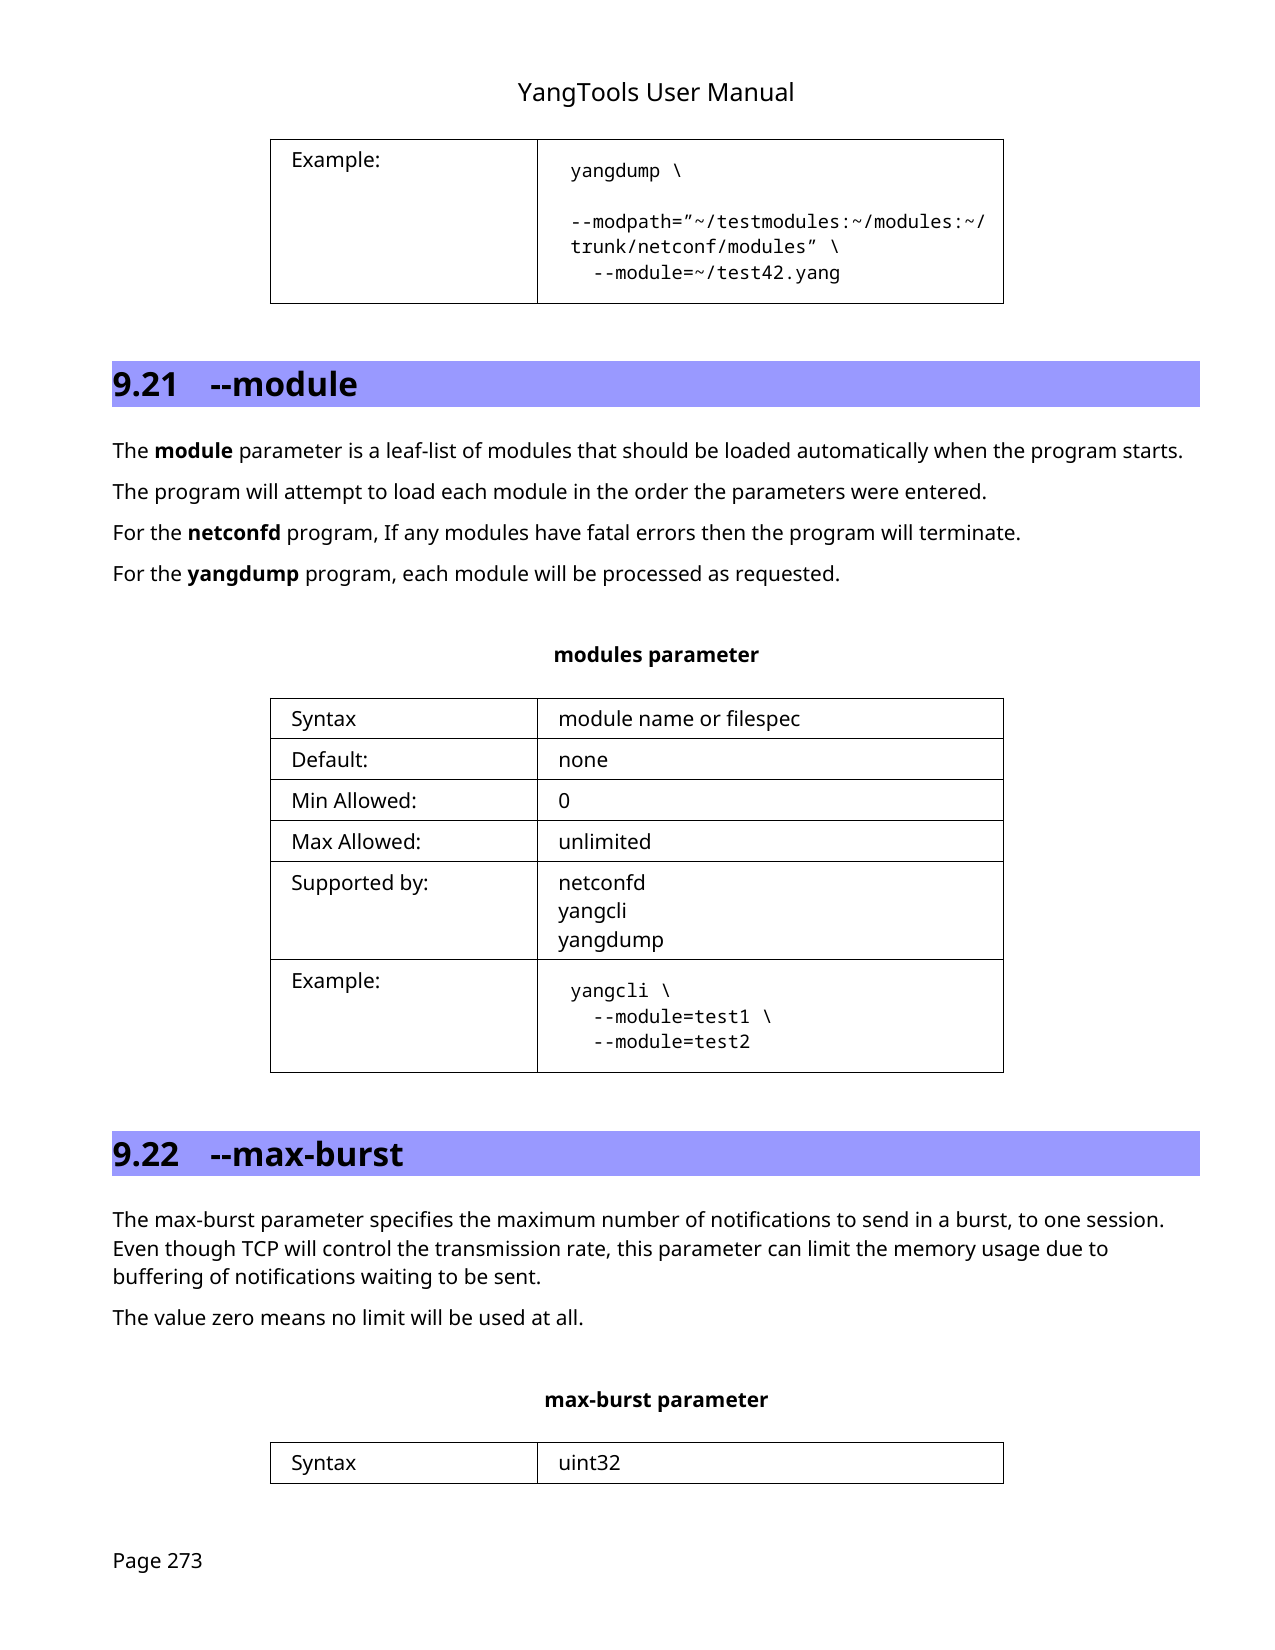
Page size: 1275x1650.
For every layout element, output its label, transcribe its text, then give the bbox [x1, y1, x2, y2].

subtitle --max-burst [112, 1131, 1200, 1176]
subtitle modules parameter [127, 641, 1185, 669]
table_header Syntax [271, 1443, 537, 1483]
table_header uint32 [538, 1443, 1003, 1483]
table_cell none [538, 739, 1003, 779]
text The value zero means no limit will be used at all. [112, 1303, 1200, 1331]
table_cell Supported by: [271, 862, 537, 959]
table_cell 0 [538, 780, 1003, 820]
text For the netconfd program, If any modules have fatal errors then the program will terminate. [112, 518, 1200, 546]
text The max-burst parameter specifies the maximum number of notifications to send in a burst, to one session. Even though TCP will control the transmission rate, this parameter can limit the memory usage due to buffering of notifications waiting to be sent. [112, 1205, 1200, 1291]
table_cell unlimited [538, 821, 1003, 861]
text The module parameter is a leaf-list of modules that should be loaded automatically when the program starts. [112, 436, 1200, 464]
table_cell Default: [271, 739, 537, 779]
table_cell Example: [271, 960, 537, 1072]
table_cell yangcli \ --module=test1 \ --module=test2 [538, 960, 1003, 1072]
table_cell Example: [271, 140, 537, 303]
table_cell Min Allowed: [271, 780, 537, 820]
subtitle max-burst parameter [127, 1385, 1185, 1413]
table_header Syntax [271, 699, 537, 738]
table_cell netconfd yangcli yangdump [538, 862, 1003, 959]
subtitle --module [112, 361, 1200, 407]
text For the yangdump program, each module will be processed as requested. [112, 559, 1200, 587]
table_cell yangdump \ --modpath=”~/testmodules:~/modules:~/trunk/netconf/modules” \ --module=~/test42.yang [538, 140, 1003, 303]
text The program will attempt to load each module in the order the parameters were entered. [112, 477, 1200, 505]
table_cell Max Allowed: [271, 821, 537, 861]
table_header module name or filespec [538, 699, 1003, 738]
